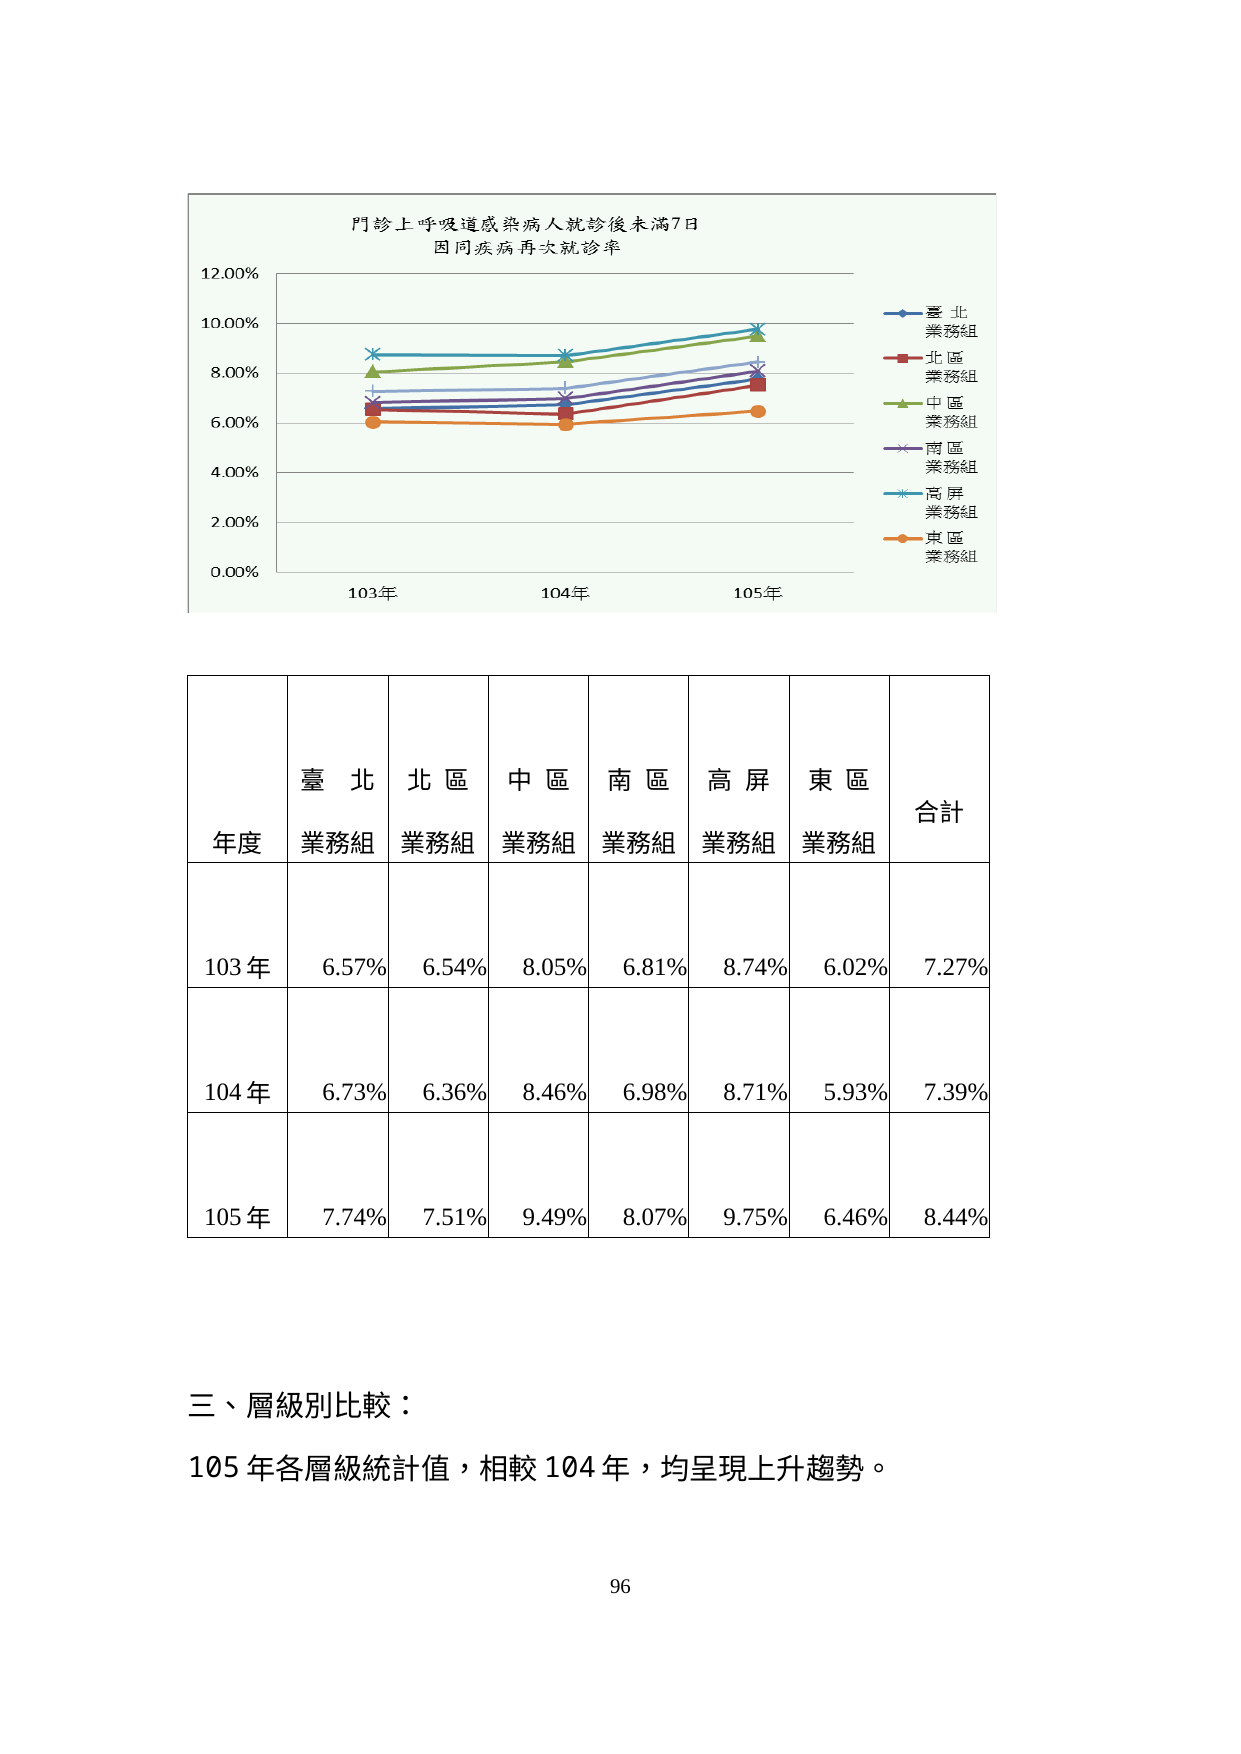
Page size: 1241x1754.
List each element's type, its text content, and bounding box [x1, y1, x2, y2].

table_header 東 區 業務組 [790, 676, 889, 862]
table_cell 7.27% [890, 863, 989, 987]
table_cell 7.39% [890, 988, 989, 1112]
table_cell 8.44% [890, 1113, 989, 1237]
table_header 南 區 業務組 [589, 676, 688, 862]
text 105年各層級統計值，相較104年，均呈現上升趨勢。 [187, 1425, 1053, 1487]
table_cell 7.51% [389, 1113, 488, 1237]
table_cell 6.73% [288, 988, 388, 1112]
table_cell 6.54% [389, 863, 488, 987]
table_cell 8.46% [489, 988, 588, 1112]
table_cell 6.57% [288, 863, 388, 987]
table_cell 5.93% [790, 988, 889, 1112]
table_cell 105年 [188, 1113, 287, 1237]
table_header 高 屏 業務組 [689, 676, 789, 862]
table_header 合計 [890, 676, 989, 862]
table_cell 103年 [188, 863, 287, 987]
table_cell 6.81% [589, 863, 688, 987]
table_cell 8.74% [689, 863, 789, 987]
table_cell 7.74% [288, 1113, 388, 1237]
table_header 臺 北 業務組 [288, 676, 388, 862]
table_cell 6.36% [389, 988, 488, 1112]
table_header 年度 [188, 676, 287, 862]
table_header 北 區 業務組 [389, 676, 488, 862]
table_cell 8.71% [689, 988, 789, 1112]
table_cell 9.75% [689, 1113, 789, 1237]
table_cell 8.07% [589, 1113, 688, 1237]
text 三、層級別比較： [187, 1362, 1053, 1425]
table_cell 104年 [188, 988, 287, 1112]
table_cell 8.05% [489, 863, 588, 987]
table_cell 6.02% [790, 863, 889, 987]
table_cell 9.49% [489, 1113, 588, 1237]
table_header 中 區 業務組 [489, 676, 588, 862]
table_cell 6.46% [790, 1113, 889, 1237]
table_cell 6.98% [589, 988, 688, 1112]
